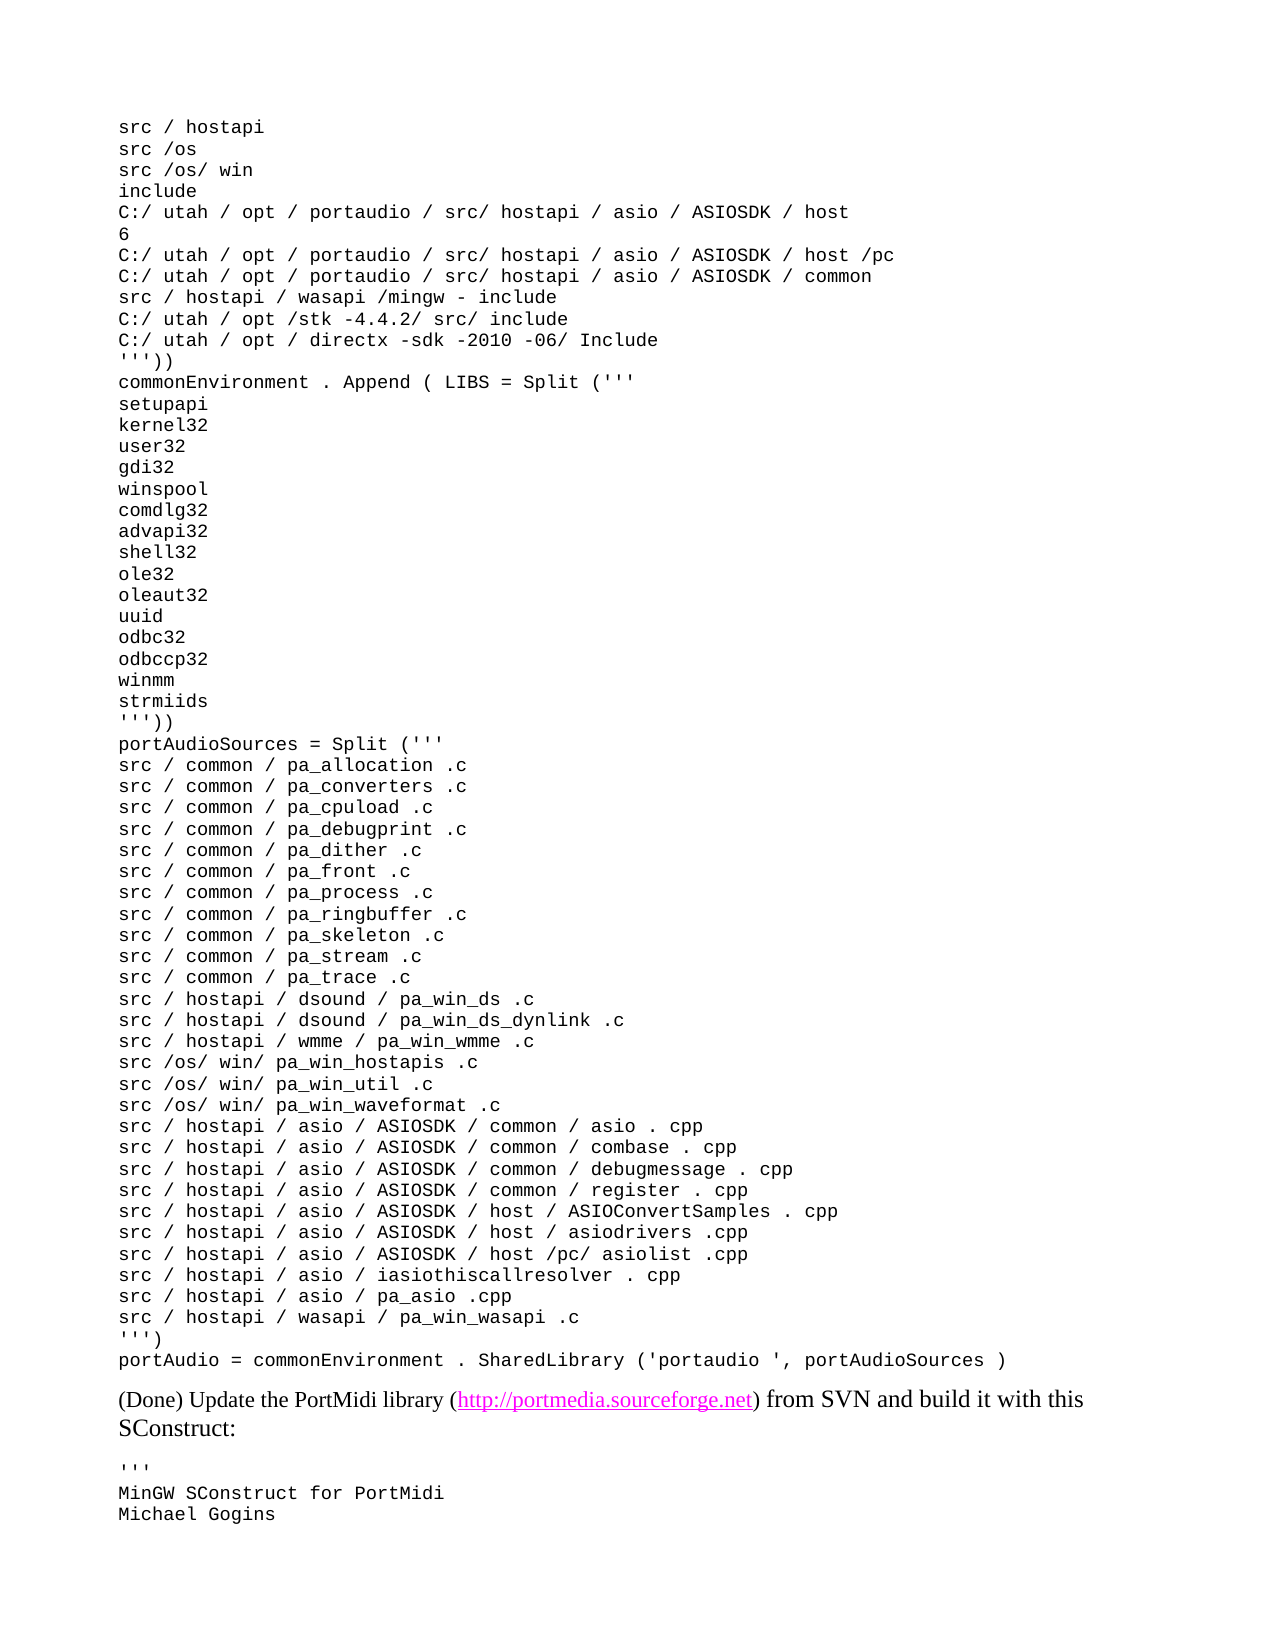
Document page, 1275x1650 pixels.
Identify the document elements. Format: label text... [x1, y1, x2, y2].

text src /os/ win/ pa_win_util .c [118, 1074, 1157, 1096]
text C:/ utah / opt /stk -4.4.2/ src/ include [118, 309, 1157, 331]
text winspool [118, 479, 1157, 501]
text C:/ utah / opt / portaudio / src/ hostapi / asio / ASIOSDK / host /pc [118, 246, 1157, 267]
text C:/ utah / opt / portaudio / src/ hostapi / asio / ASIOSDK / host [118, 203, 1157, 224]
text oleaut32 [118, 586, 1157, 607]
text src / hostapi / wasapi /mingw - include [118, 288, 1157, 309]
text 6 [118, 224, 1157, 246]
text commonEnvironment . Append ( LIBS = Split (''' [118, 373, 1157, 394]
text MinGW SConstruct for PortMidi [118, 1484, 1157, 1505]
text src / hostapi / asio / ASIOSDK / common / debugmessage . cpp [118, 1159, 1157, 1181]
text ''')) [118, 352, 1157, 373]
text src / common / pa_debugprint .c [118, 819, 1157, 841]
text src / common / pa_stream .c [118, 947, 1157, 968]
text winmm [118, 671, 1157, 692]
text Michael Gogins [118, 1505, 1157, 1526]
text src / hostapi / dsound / pa_win_ds .c [118, 989, 1157, 1011]
text src / common / pa_trace .c [118, 968, 1157, 989]
text src /os [118, 139, 1157, 161]
text src / common / pa_allocation .c [118, 756, 1157, 777]
text src / common / pa_cpuload .c [118, 798, 1157, 819]
text src /os/ win [118, 161, 1157, 182]
text strmiids [118, 692, 1157, 713]
text src / hostapi / asio / ASIOSDK / host /pc/ asiolist .cpp [118, 1244, 1157, 1266]
text C:/ utah / opt / directx -sdk -2010 -06/ Include [118, 331, 1157, 352]
text src / common / pa_process .c [118, 883, 1157, 904]
text src / hostapi / asio / ASIOSDK / host / ASIOConvertSamples . cpp [118, 1202, 1157, 1223]
text src / hostapi / asio / ASIOSDK / common / register . cpp [118, 1181, 1157, 1202]
text src / hostapi / asio / ASIOSDK / common / combase . cpp [118, 1138, 1157, 1159]
text src / hostapi / wasapi / pa_win_wasapi .c [118, 1308, 1157, 1329]
text user32 [118, 437, 1157, 458]
text ''' [118, 1463, 1157, 1484]
text comdlg32 [118, 501, 1157, 522]
text ''') [118, 1329, 1157, 1351]
text src / common / pa_ringbuffer .c [118, 904, 1157, 926]
text src / hostapi / asio / pa_asio .cpp [118, 1287, 1157, 1308]
text C:/ utah / opt / portaudio / src/ hostapi / asio / ASIOSDK / common [118, 267, 1157, 288]
text portAudioSources = Split (''' [118, 734, 1157, 756]
text src / common / pa_converters .c [118, 777, 1157, 798]
text src / hostapi / asio / iasiothiscallresolver . cpp [118, 1266, 1157, 1287]
text src / common / pa_dither .c [118, 841, 1157, 862]
text src / hostapi / asio / ASIOSDK / host / asiodrivers .cpp [118, 1223, 1157, 1244]
text src /os/ win/ pa_win_hostapis .c [118, 1053, 1157, 1074]
text kernel32 [118, 416, 1157, 437]
text setupapi [118, 394, 1157, 416]
text src / common / pa_front .c [118, 862, 1157, 883]
text src /os/ win/ pa_win_waveformat .c [118, 1096, 1157, 1117]
text odbc32 [118, 628, 1157, 649]
text src / common / pa_skeleton .c [118, 926, 1157, 947]
text (Done) Update the PortMidi library (http://portmedia.sourceforge.net) from SVN and build it with this SConstruct: [118, 1384, 1157, 1441]
text ''')) [118, 713, 1157, 734]
text src / hostapi / asio / ASIOSDK / common / asio . cpp [118, 1117, 1157, 1138]
text shell32 [118, 543, 1157, 564]
text uuid [118, 607, 1157, 628]
text src / hostapi / dsound / pa_win_ds_dynlink .c [118, 1011, 1157, 1032]
text portAudio = commonEnvironment . SharedLibrary ('portaudio ', portAudioSources ) [118, 1351, 1157, 1372]
text odbccp32 [118, 649, 1157, 671]
text src / hostapi [118, 118, 1157, 139]
text advapi32 [118, 522, 1157, 543]
text gdi32 [118, 458, 1157, 479]
text src / hostapi / wmme / pa_win_wmme .c [118, 1032, 1157, 1053]
text ole32 [118, 564, 1157, 586]
text include [118, 182, 1157, 203]
